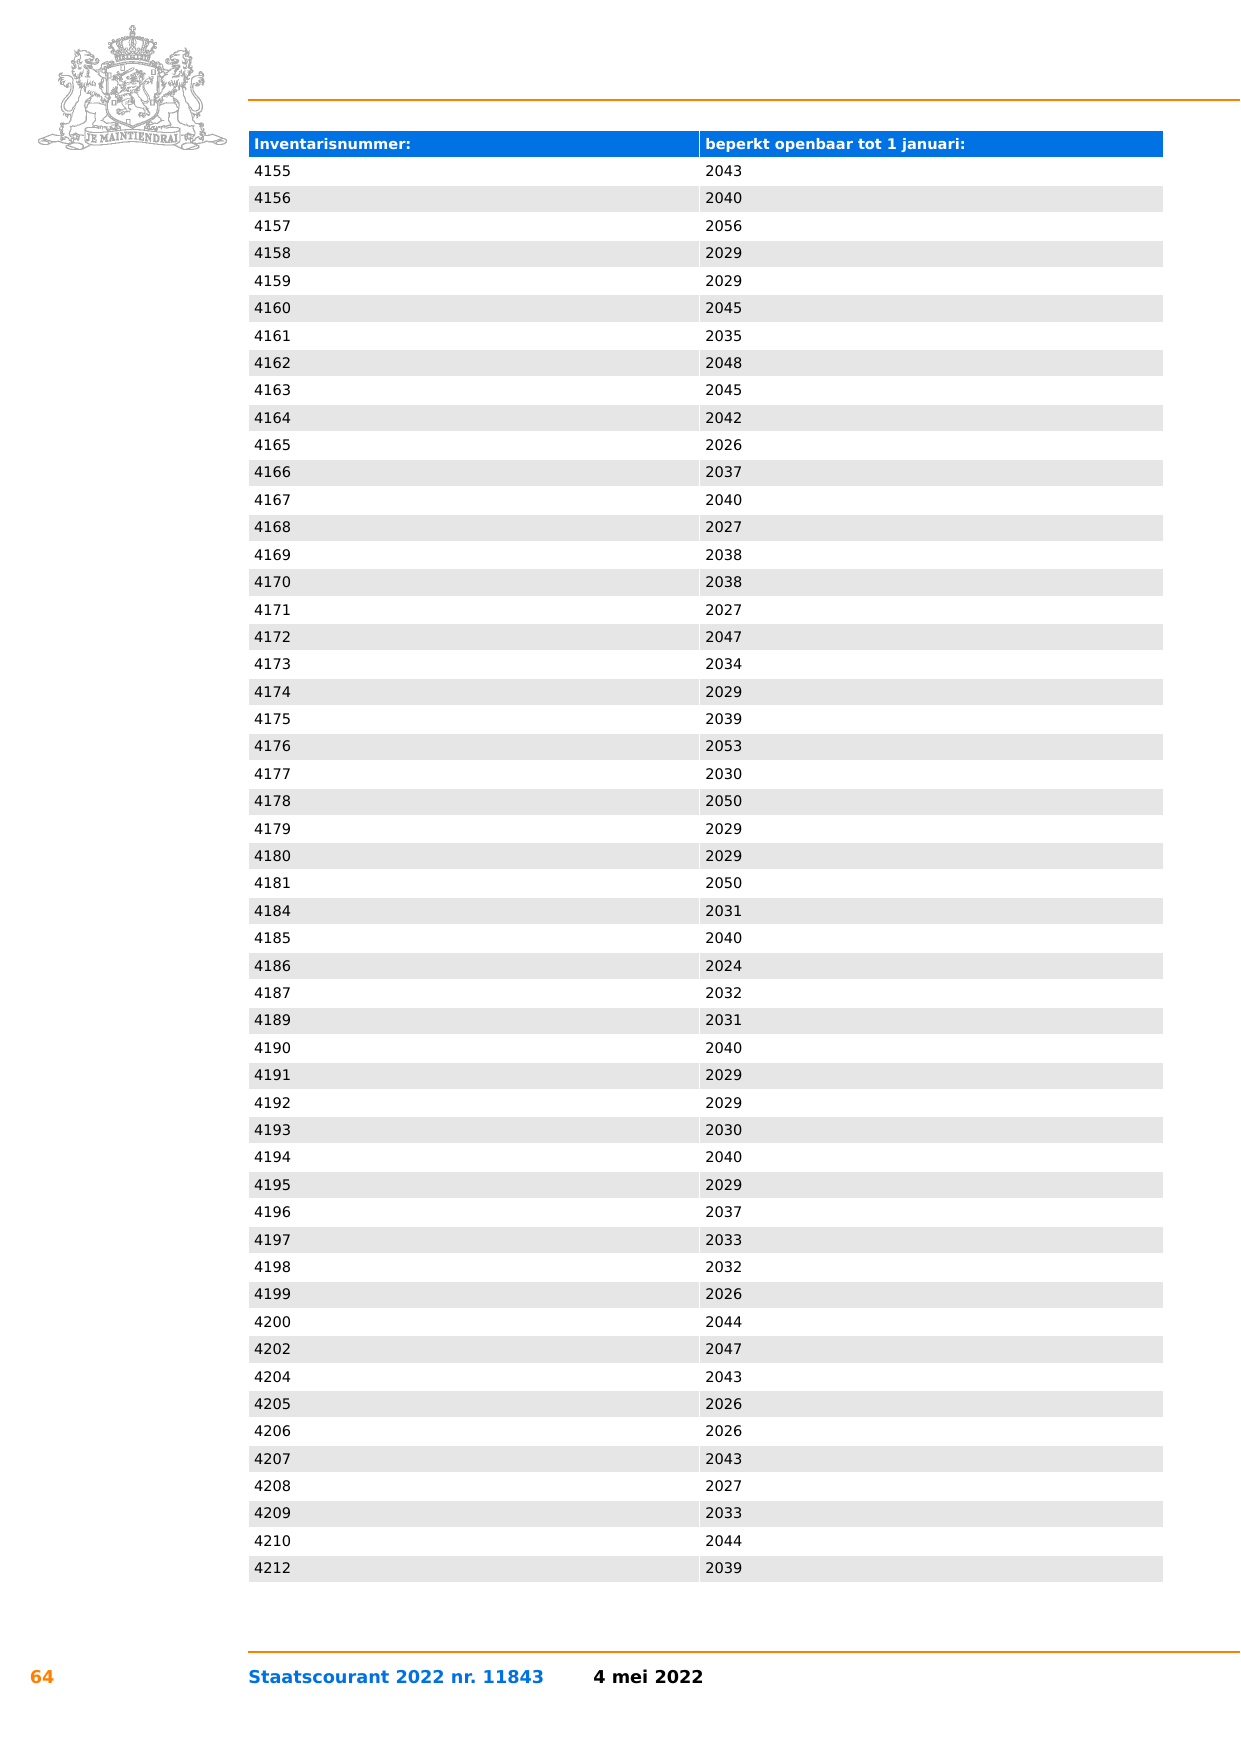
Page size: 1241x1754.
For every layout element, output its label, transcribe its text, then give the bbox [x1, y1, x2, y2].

table_cell 4192 [249, 1090, 699, 1116]
table_cell 2040 [700, 186, 1163, 212]
table_cell 2044 [700, 1309, 1163, 1335]
table_cell 4186 [249, 953, 699, 979]
table_cell 2047 [700, 624, 1163, 650]
table_cell 2026 [700, 432, 1163, 459]
table_cell 4174 [249, 679, 699, 705]
table_cell 2037 [700, 460, 1163, 486]
table_cell 4202 [249, 1336, 699, 1363]
table_cell 4193 [249, 1117, 699, 1143]
table_cell 2048 [700, 350, 1163, 376]
table_cell 2027 [700, 597, 1163, 623]
table_cell 4166 [249, 460, 699, 486]
table_cell 2050 [700, 789, 1163, 815]
table_cell 4208 [249, 1473, 699, 1500]
table_cell 4175 [249, 706, 699, 733]
table_cell 2045 [700, 378, 1163, 404]
table_cell 4198 [249, 1254, 699, 1281]
table_cell 2032 [700, 1254, 1163, 1281]
table_cell 2043 [700, 1364, 1163, 1390]
table_cell 4196 [249, 1199, 699, 1226]
table_cell 4164 [249, 405, 699, 431]
table_cell 4170 [249, 569, 699, 596]
table_cell 2037 [700, 1199, 1163, 1226]
table_cell 2042 [700, 405, 1163, 431]
table_cell 4156 [249, 186, 699, 212]
table_cell 4195 [249, 1172, 699, 1198]
table_cell 4190 [249, 1035, 699, 1061]
table_cell 4194 [249, 1145, 699, 1171]
table_cell 2047 [700, 1336, 1163, 1363]
table_cell 4177 [249, 761, 699, 787]
table_cell 2029 [700, 843, 1163, 869]
table_cell 2026 [700, 1391, 1163, 1417]
table_cell 2038 [700, 569, 1163, 596]
table_cell 2031 [700, 1008, 1163, 1034]
table_cell 4181 [249, 871, 699, 897]
table_cell 2029 [700, 1090, 1163, 1116]
table_cell 4184 [249, 898, 699, 924]
table_header beperkt openbaar tot 1 januari: [700, 131, 1163, 157]
table_cell 2039 [700, 1556, 1163, 1582]
table_cell 4158 [249, 241, 699, 267]
table_cell 2027 [700, 1473, 1163, 1500]
table_cell 2029 [700, 1172, 1163, 1198]
table_cell 4176 [249, 734, 699, 760]
table_cell 2056 [700, 213, 1163, 239]
table_cell 4171 [249, 597, 699, 623]
table_cell 2045 [700, 295, 1163, 322]
table_cell 2033 [700, 1227, 1163, 1253]
table_cell 2029 [700, 268, 1163, 294]
table_cell 2029 [700, 816, 1163, 842]
table_cell 4162 [249, 350, 699, 376]
table_cell 4205 [249, 1391, 699, 1417]
table_cell 2035 [700, 323, 1163, 349]
table_cell 4206 [249, 1419, 699, 1445]
table_cell 2029 [700, 1063, 1163, 1089]
table_cell 4200 [249, 1309, 699, 1335]
table_cell 4209 [249, 1501, 699, 1527]
table_cell 2024 [700, 953, 1163, 979]
table_cell 2030 [700, 1117, 1163, 1143]
table_cell 2034 [700, 651, 1163, 678]
table_cell 2038 [700, 542, 1163, 568]
table_cell 2029 [700, 679, 1163, 705]
table_cell 2031 [700, 898, 1163, 924]
table_cell 2043 [700, 158, 1163, 185]
table_cell 4204 [249, 1364, 699, 1390]
table_cell 4165 [249, 432, 699, 459]
table_cell 2040 [700, 925, 1163, 952]
table_cell 4197 [249, 1227, 699, 1253]
table_cell 4178 [249, 789, 699, 815]
table_cell 4210 [249, 1528, 699, 1554]
table_cell 4187 [249, 980, 699, 1007]
table_cell 2053 [700, 734, 1163, 760]
table_cell 2029 [700, 241, 1163, 267]
table_cell 4179 [249, 816, 699, 842]
table_cell 2026 [700, 1282, 1163, 1308]
table_cell 2050 [700, 871, 1163, 897]
table_cell 2040 [700, 1035, 1163, 1061]
table_cell 2027 [700, 515, 1163, 541]
table_cell 4159 [249, 268, 699, 294]
table_cell 2039 [700, 706, 1163, 733]
table_cell 2040 [700, 487, 1163, 513]
table_cell 2030 [700, 761, 1163, 787]
table_cell 4168 [249, 515, 699, 541]
table_cell 4161 [249, 323, 699, 349]
table_cell 2044 [700, 1528, 1163, 1554]
table_cell 2032 [700, 980, 1163, 1007]
table_cell 4157 [249, 213, 699, 239]
table_cell 4172 [249, 624, 699, 650]
table_cell 4199 [249, 1282, 699, 1308]
table_cell 2040 [700, 1145, 1163, 1171]
picture [38, 25, 227, 150]
table_cell 2026 [700, 1419, 1163, 1445]
table_cell 4169 [249, 542, 699, 568]
table_cell 4180 [249, 843, 699, 869]
table_cell 4173 [249, 651, 699, 678]
table_cell 4185 [249, 925, 699, 952]
table_cell 4212 [249, 1556, 699, 1582]
table_cell 4160 [249, 295, 699, 322]
table_cell 4155 [249, 158, 699, 185]
table_cell 2043 [700, 1446, 1163, 1472]
table_cell 4163 [249, 378, 699, 404]
table_header Inventarisnummer: [249, 131, 699, 157]
table_cell 4191 [249, 1063, 699, 1089]
table_cell 4189 [249, 1008, 699, 1034]
table_cell 4167 [249, 487, 699, 513]
table_cell 2033 [700, 1501, 1163, 1527]
table_cell 4207 [249, 1446, 699, 1472]
